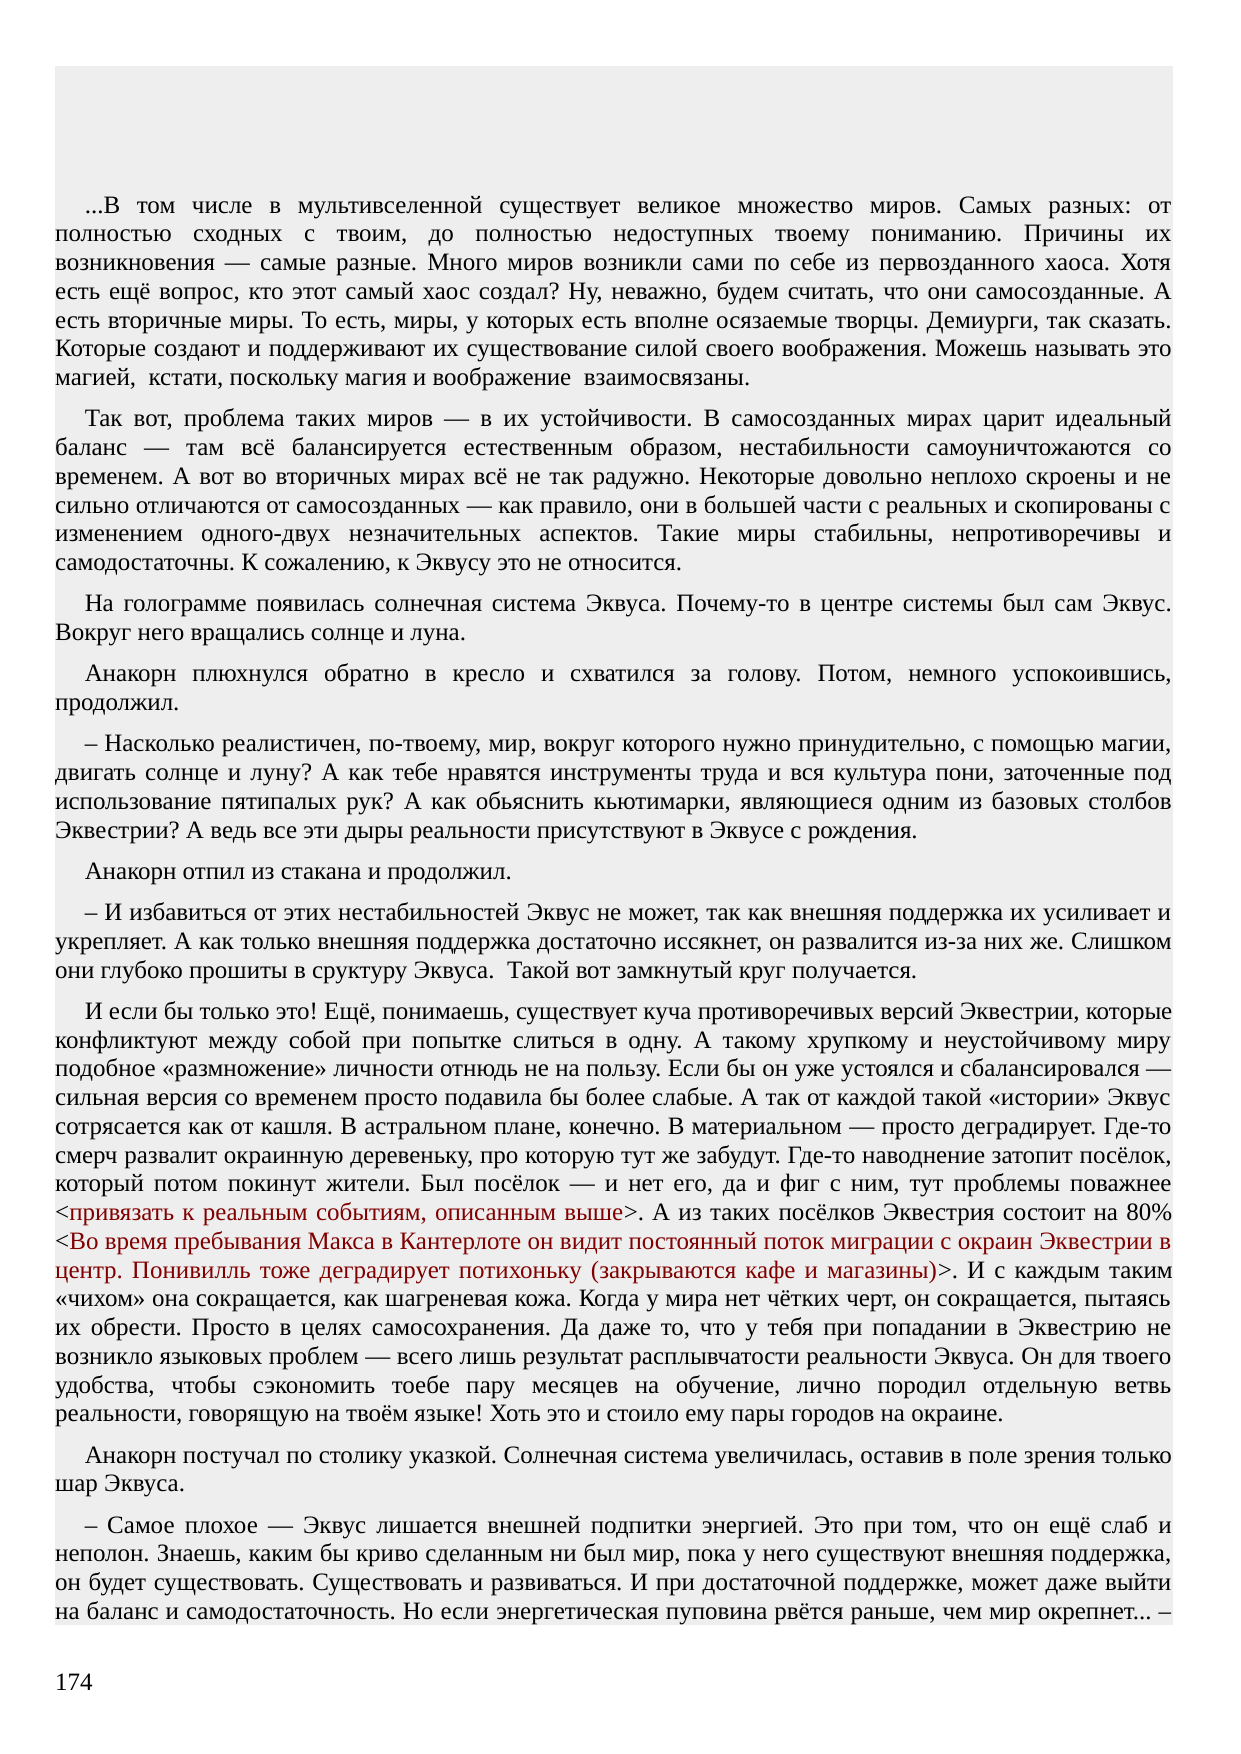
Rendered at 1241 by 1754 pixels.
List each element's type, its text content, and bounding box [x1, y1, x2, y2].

text – И избавиться от этих нестабильностей Эквус не может, так как внешняя поддержка их усиливает и укрепляет. А как только внешняя поддержка достаточно иссякнет, он развалится из-за них же. Слишком они глубоко прошиты в сруктуру Эквуса. Такой вот замкнутый круг получается. [55, 897, 1173, 983]
text – Самое плохое — Эквус лишается внешней подпитки энергией. Это при том, что он ещё слаб и неполон. Знаешь, каким бы криво сделанным ни был мир, пока у него существуют внешняя поддержка, он будет существовать. Существовать и развиваться. И при достаточной поддержке, может даже выйти на баланс и самодостаточность. Но если энергетическая пуповина рвётся раньше, чем мир окрепнет... – [55, 1510, 1173, 1625]
text Анакорн постучал по столику указкой. Солнечная система увеличилась, оставив в поле зрения только шар Эквуса. [55, 1440, 1173, 1497]
text На голограмме появилась солнечная система Эквуса. Почему-то в центре системы был сам Эквус. Вокруг него вращались солнце и луна. [55, 588, 1173, 646]
text Так вот, проблема таких миров — в их устойчивости. В самосозданных мирах царит идеальный баланс — там всё балансируется естественным образом, нестабильности самоуничтожаются со временем. А вот во вторичных мирах всё не так радужно. Некоторые довольно неплохо скроены и не сильно отличаются от самосозданных — как правило, они в большей части с реальных и скопированы с изменением одного-двух незначительных аспектов. Такие миры стабильны, непротиворечивы и самодостаточны. К сожалению, к Эквусу это не относится. [55, 403, 1173, 576]
text ...В том числе в мультивселенной существует великое множество миров. Самых разных: от полностью сходных с твоим, до полностью недоступных твоему пониманию. Причины их возникновения — самые разные. Много миров возникли сами по себе из первозданного хаоса. Хотя есть ещё вопрос, кто этот самый хаос создал? Ну, неважно, будем считать, что они самосозданные. А есть вторичные миры. То есть, миры, у которых есть вполне осязаемые творцы. Демиурги, так сказать. Которые создают и поддерживают их существование силой своего воображения. Можешь называть это магией, кстати, поскольку магия и воображение взаимосвязаны. [55, 190, 1173, 391]
text Анакорн плюхнулся обратно в кресло и схватился за голову. Потом, немного успокоившись, продолжил. [55, 658, 1173, 716]
text И если бы только это! Ещё, понимаешь, существует куча противоречивых версий Эквестрии, которые конфликтуют между собой при попытке слиться в одну. А такому хрупкому и неустойчивому миру подобное «размножение» личности отнюдь не на пользу. Если бы он уже устоялся и сбалансировался — сильная версия со временем просто подавила бы более слабые. А так от каждой такой «истории» Эквус сотрясается как от кашля. В астральном плане, конечно. В материальном — просто деградирует. Где-то смерч развалит окраинную деревеньку, про которую тут же забудут. Где-то наводнение затопит посёлок, который потом покинут жители. Был посёлок — и нет его, да и фиг с ним, тут проблемы поважнее <привязать к реальным событиям, описанным выше>. А из таких посёлков Эквестрия состоит на 80% <Во время пребывания Макса в Кантерлоте он видит постоянный поток миграции с окраин Эквестрии в центр. Понивилль тоже деградирует потихоньку (закрываются кафе и магазины)>. И с каждым таким «чихом» она сокращается, как шагреневая кожа. Когда у мира нет чётких черт, он сокращается, пытаясь их обрести. Просто в целях самосохранения. Да даже то, что у тебя при попадании в Эквестрию не возникло языковых проблем — всего лишь результат расплывчатости реальности Эквуса. Он для твоего удобства, чтобы сэкономить тоебе пару месяцев на обучение, лично породил отдельную ветвь реальности, говорящую на твоём языке! Хоть это и стоило ему пары городов на окраине. [55, 996, 1173, 1427]
text – Насколько реалистичен, по-твоему, мир, вокруг которого нужно принудительно, с помощью магии, двигать солнце и луну? А как тебе нравятся инструменты труда и вся культура пони, заточенные под использование пятипалых рук? А как обьяснить кьютимарки, являющиеся одним из базовых столбов Эквестрии? А ведь все эти дыры реальности присутствуют в Эквусе с рождения. [55, 728, 1173, 843]
text Анакорн отпил из стакана и продолжил. [55, 856, 1173, 885]
